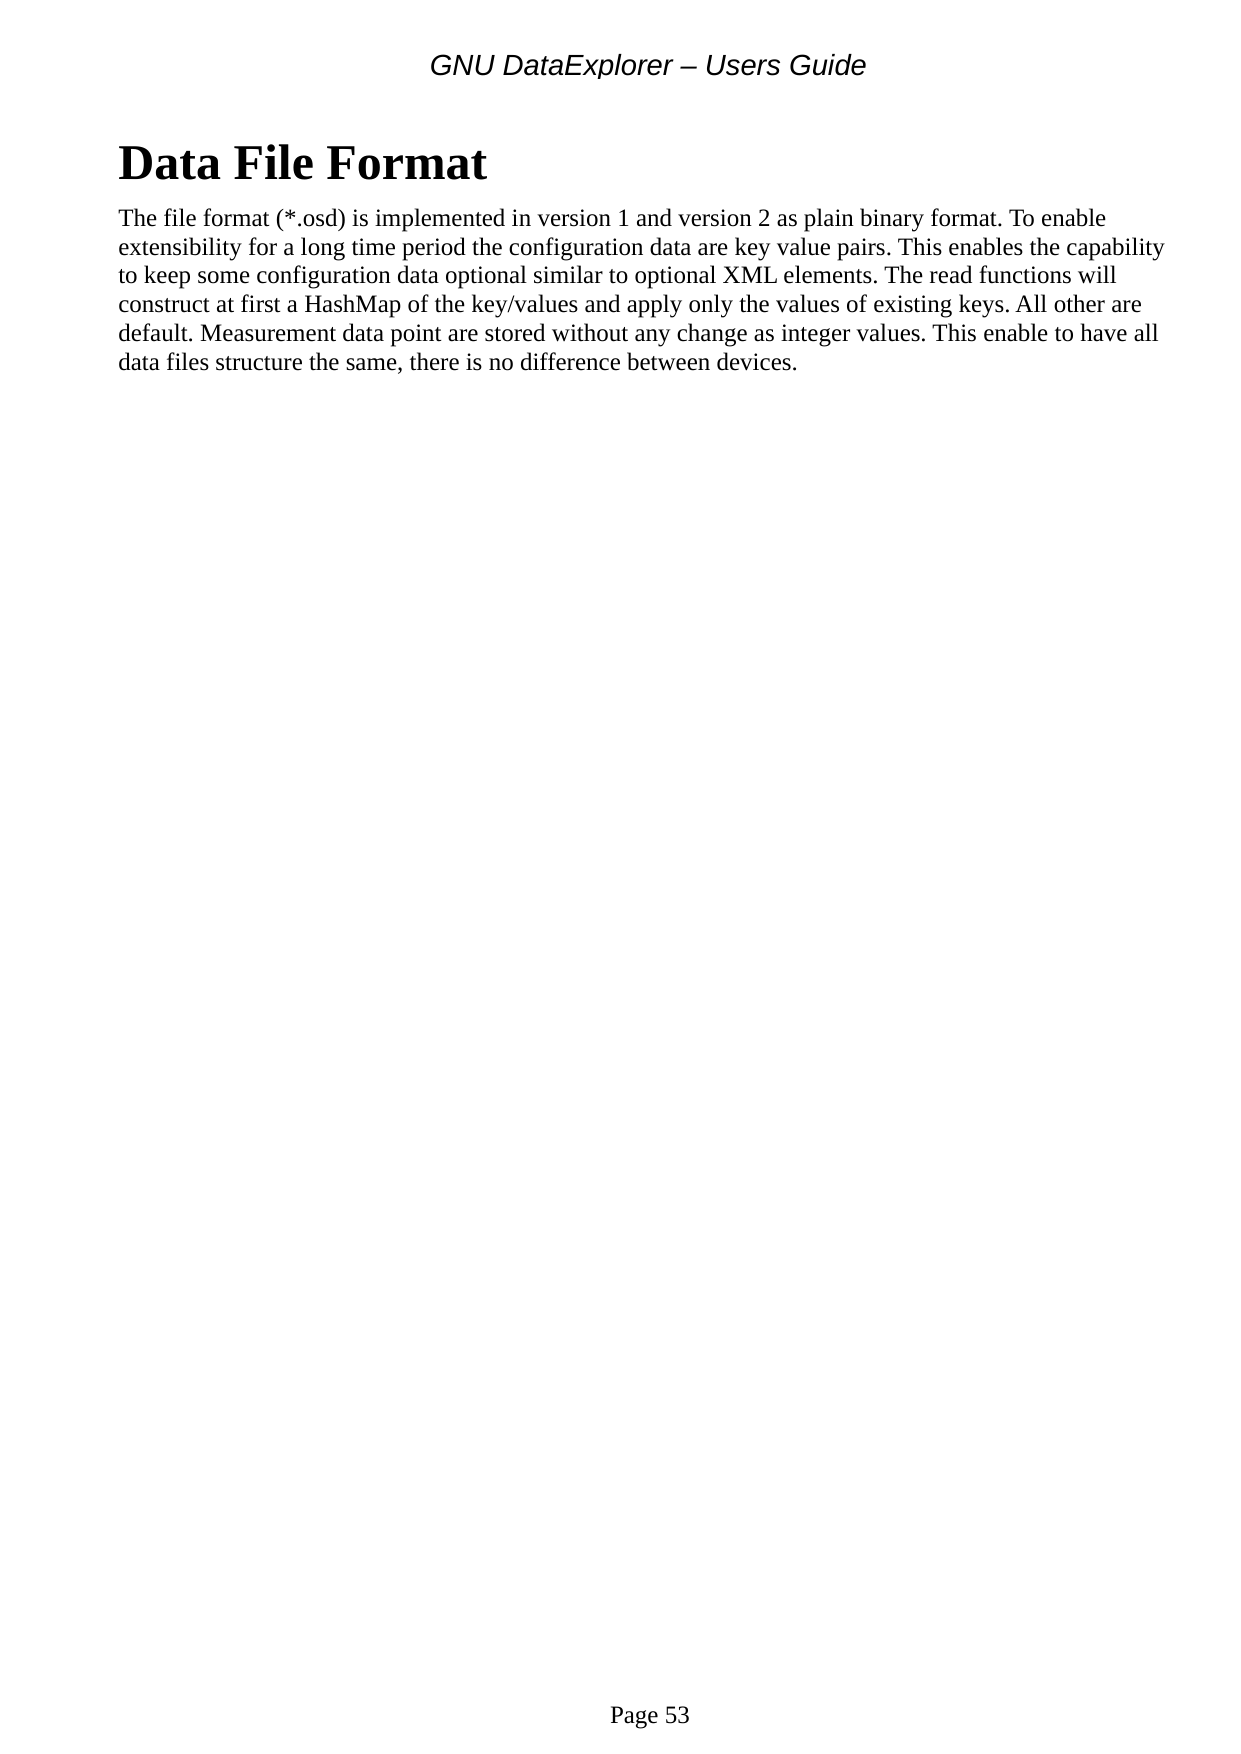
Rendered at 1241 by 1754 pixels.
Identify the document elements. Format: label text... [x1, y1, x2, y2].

text The file format (*.osd) is implemented in version 1 and version 2 as plain binary format. To enable extensibility for a long time period the configuration data are key value pairs. This enables the capability to keep some configuration data optional similar to optional XML elements. The read functions will construct at first a HashMap of the key/values and apply only the values of existing keys. All other are default. Measurement data point are stored without any change as integer values. This enable to have all data files structure the same, there is no difference between devices. [118, 203, 1181, 375]
subtitle Data File Format [118, 133, 1181, 190]
